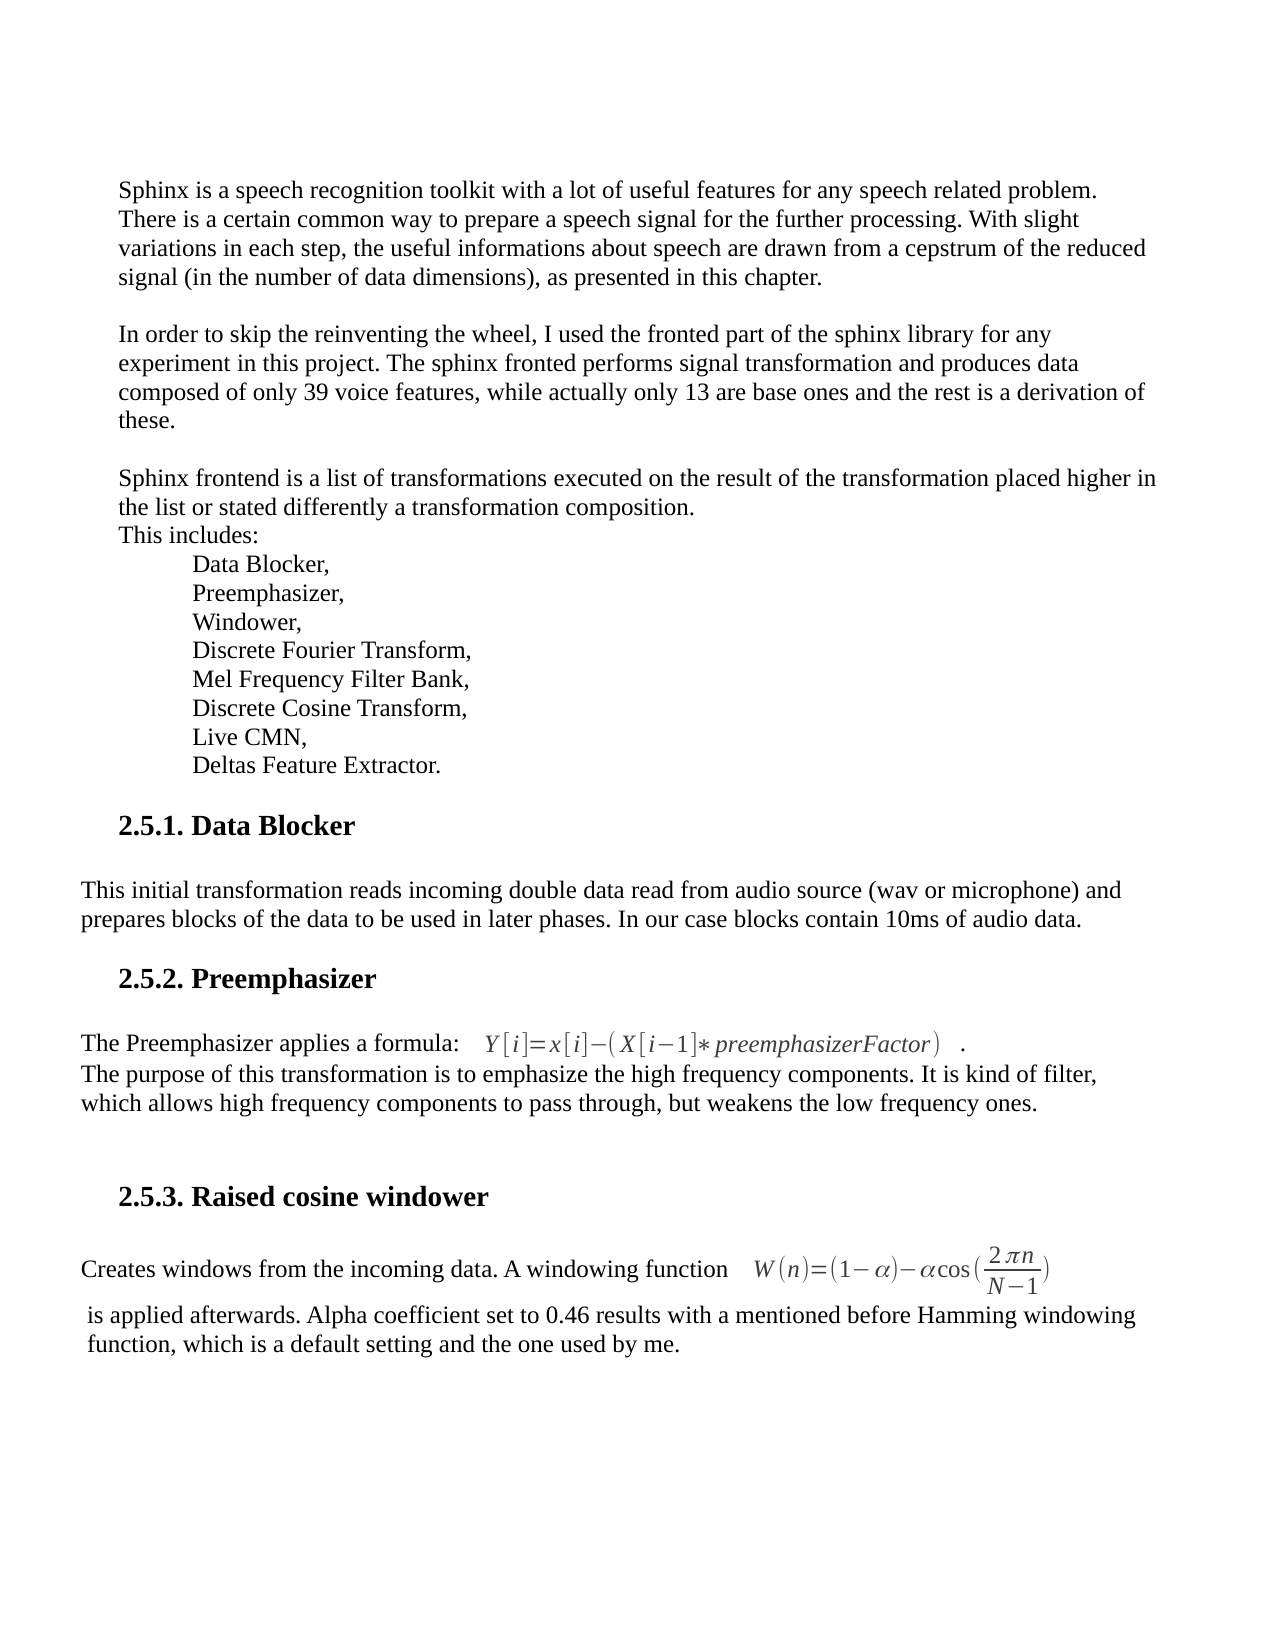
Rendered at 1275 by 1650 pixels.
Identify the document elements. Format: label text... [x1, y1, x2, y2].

text Deltas Feature Extractor. [118, 751, 1157, 779]
text function, which is a default setting and the one used by me. [81, 1329, 1157, 1358]
text This includes: [118, 521, 1157, 549]
text In order to skip the reinventing the wheel, I used the fronted part of the sphinx library for any experiment in this project. The sphinx fronted performs signal transformation and produces data composed of only 39 voice features, while actually only 13 are base ones and the rest is a derivation of these. [118, 319, 1157, 434]
text There is a certain common way to prepare a speech signal for the further processing. With slight variations in each step, the useful informations about speech are drawn from a cepstrum of the reduced signal (in the number of data dimensions), as presented in this chapter. [118, 204, 1157, 291]
text Sphinx is a speech recognition toolkit with a lot of useful features for any speech related problem. [118, 176, 1157, 204]
text prepares blocks of the data to be used in later phases. In our case blocks contain 10ms of audio data. [81, 904, 1157, 933]
text Preemphasizer, [118, 578, 1157, 607]
text Mel Frequency Filter Bank, [118, 664, 1157, 693]
text This initial transformation reads incoming double data read from audio source (wav or microphone) and [81, 875, 1157, 904]
text Sphinx frontend is a list of transformations executed on the result of the transformation placed higher in the list or stated differently a transformation composition. [118, 463, 1157, 521]
text Live CMN, [118, 722, 1157, 751]
text Windower, [118, 607, 1157, 636]
text Data Blocker, [118, 549, 1157, 578]
text which allows high frequency components to pass through, but weakens the low frequency ones. [81, 1088, 1157, 1117]
list 2.5.3. Raised cosine windower [81, 1179, 1157, 1212]
text The Preemphasizer applies a formula: . [81, 1028, 1157, 1059]
text is applied afterwards. Alpha coefficient set to 0.46 results with a mentioned before Hamming windowing [81, 1300, 1157, 1329]
list 2.5.1. Data Blocker [81, 808, 1157, 842]
text Creates windows from the incoming data. A windowing function [81, 1241, 1157, 1300]
text The purpose of this transformation is to emphasize the high frequency components. It is kind of filter, [81, 1059, 1157, 1088]
text Discrete Fourier Transform, [118, 636, 1157, 664]
list 2.5.2. Preemphasizer [81, 961, 1157, 995]
text Discrete Cosine Transform, [118, 693, 1157, 722]
